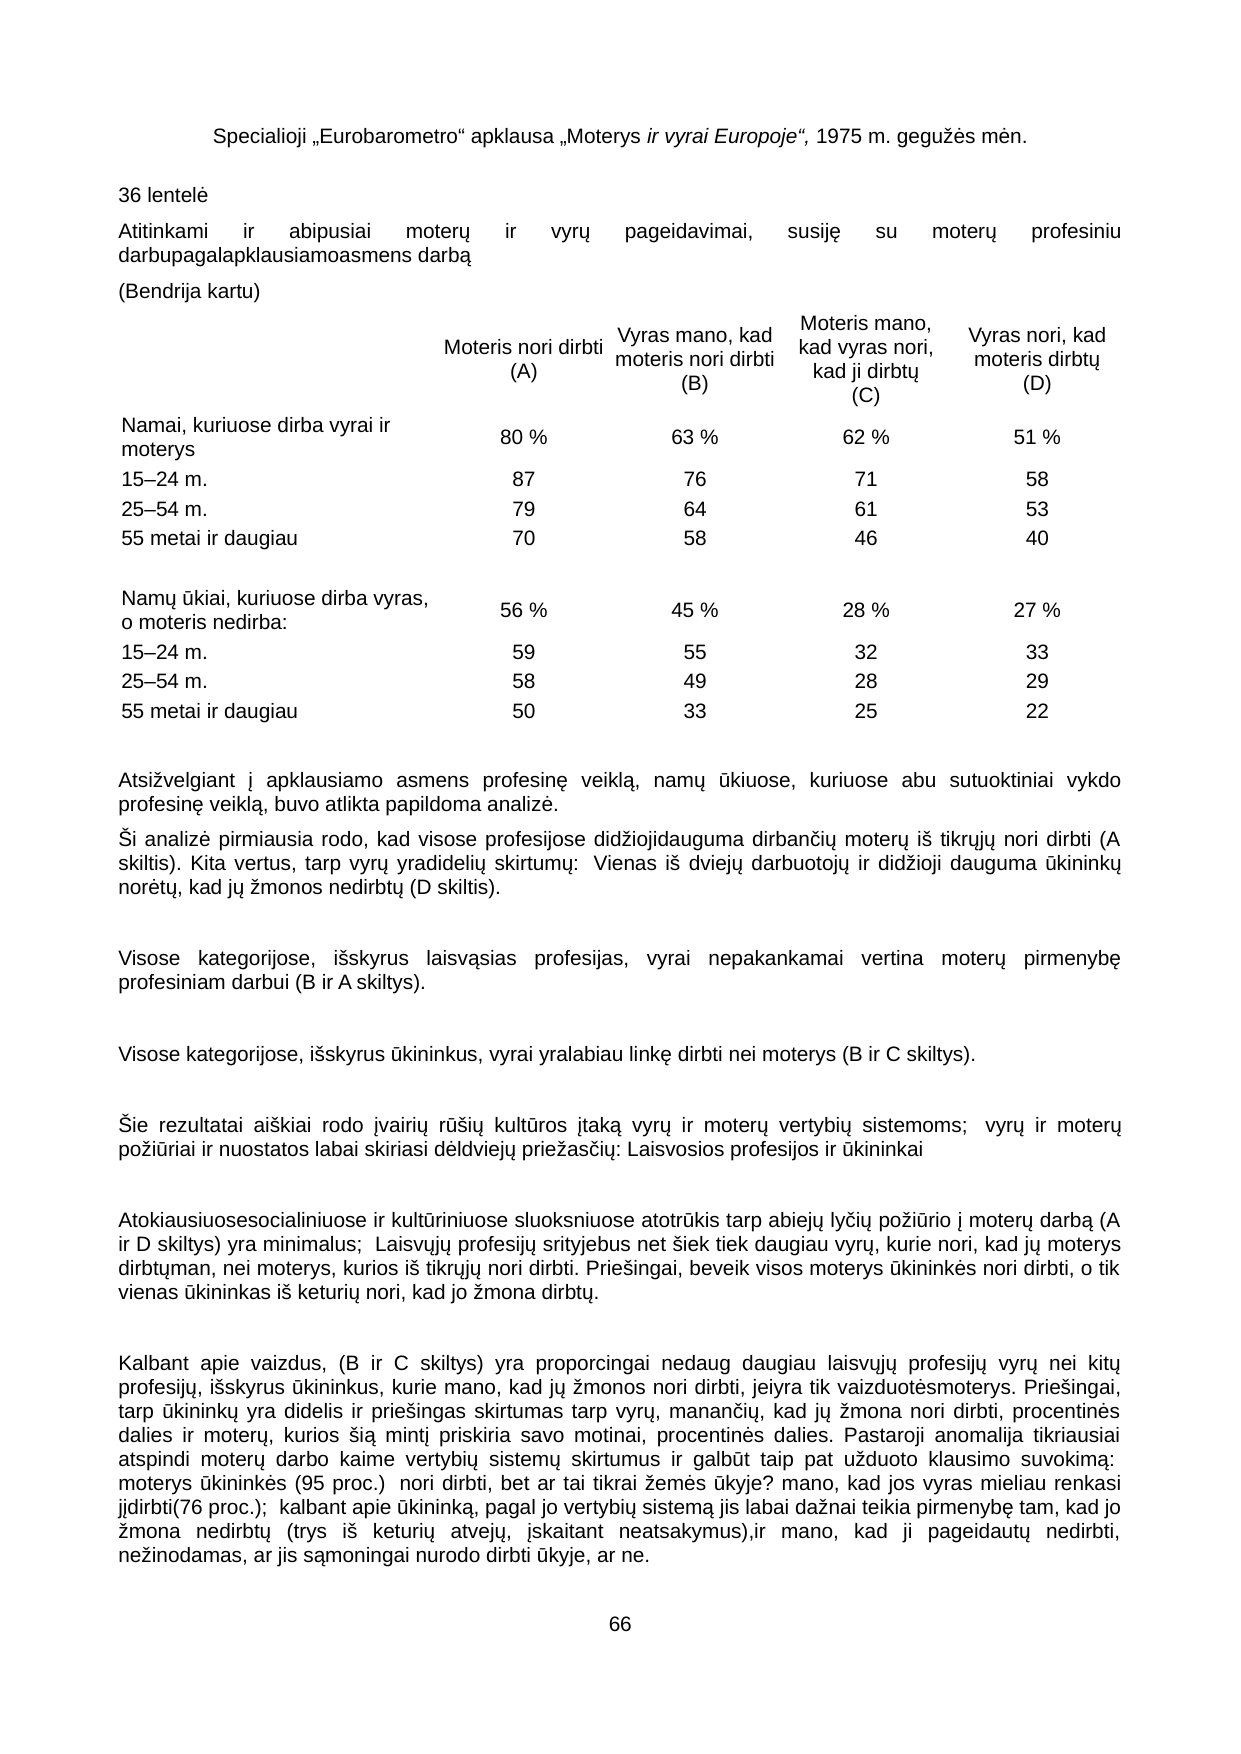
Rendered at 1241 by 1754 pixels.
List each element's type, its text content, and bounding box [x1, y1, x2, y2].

table_cell 32 [780, 637, 951, 666]
table_header Moteris mano, kad vyras nori, kad ji dirbtų (C) [780, 308, 951, 410]
table_cell 46 [780, 523, 951, 553]
table_cell 33 [609, 696, 780, 726]
text Atokiausiuosesocialiniuose ir kultūriniuose sluoksniuose atotrūkis tarp abiejų lyčių požiūrio į moterų darbą (A ir D skiltys) yra minimalus; Laisvųjų profesijų srityjebus net šiek tiek daugiau vyrų, kurie nori, kad jų moterys dirbtųman, nei moterys, kurios iš tikrųjų nori dirbti. Priešingai, beveik visos moterys ūkininkės nori dirbti, o tik vienas ūkininkas iš keturių nori, kad jo žmona dirbtų. [118, 1208, 1122, 1304]
table_cell 22 [951, 696, 1123, 726]
table_cell 58 [438, 666, 609, 696]
text (Bendrija kartu) [118, 278, 1122, 302]
table_cell 58 [951, 464, 1123, 493]
table_cell 56 % [438, 583, 609, 637]
text Kalbant apie vaizdus, (B ir C skiltys) yra proporcingai nedaug daugiau laisvųjų profesijų vyrų nei kitų profesijų, išskyrus ūkininkus, kurie mano, kad jų žmonos nori dirbti, jeiyra tik vaizduotėsmoterys. Priešingai, tarp ūkininkų yra didelis ir priešingas skirtumas tarp vyrų, manančių, kad jų žmona nori dirbti, procentinės dalies ir moterų, kurios šią mintį priskiria savo motinai, procentinės dalies. Pastaroji anomalija tikriausiai atspindi moterų darbo kaime vertybių sistemų skirtumus ir galbūt taip pat užduoto klausimo suvokimą: moterys ūkininkės (95 proc.) nori dirbti, bet ar tai tikrai žemės ūkyje? mano, kad jos vyras mieliau renkasi jįdirbti(76 proc.); kalbant apie ūkininką, pagal jo vertybių sistemą jis labai dažnai teikia pirmenybę tam, kad jo žmona nedirbtų (trys iš keturių atvejų, įskaitant neatsakymus),ir mano, kad ji pageidautų nedirbti, nežinodamas, ar jis sąmoningai nurodo dirbti ūkyje, ar ne. [118, 1351, 1122, 1567]
table_cell 50 [438, 696, 609, 726]
table_cell 40 [951, 523, 1123, 553]
table_cell 27 % [951, 583, 1123, 637]
text Visose kategorijose, išskyrus laisvąsias profesijas, vyrai nepakankamai vertina moterų pirmenybę profesiniam darbui (B ir A skiltys). [118, 946, 1122, 994]
table_cell [118, 553, 438, 583]
table_header Vyras nori, kad moteris dirbtų (D) [951, 308, 1123, 410]
table_cell 25 [780, 696, 951, 726]
text Ši analizė pirmiausia rodo, kad visose profesijose didžiojidauguma dirbančių moterų iš tikrųjų nori dirbti (A skiltis). Kita vertus, tarp vyrų yradidelių skirtumų: Vienas iš dviejų darbuotojų ir didžioji dauguma ūkininkų norėtų, kad jų žmonos nedirbtų (D skiltis). [118, 827, 1122, 899]
table_cell 55 metai ir daugiau [118, 523, 438, 553]
table_cell 63 % [609, 410, 780, 464]
table_cell 51 % [951, 410, 1123, 464]
text Atitinkami ir abipusiai moterų ir vyrų pageidavimai, susiję su moterų profesiniu darbupagalapklausiamoasmens darbą [118, 219, 1122, 267]
table_cell Namų ūkiai, kuriuose dirba vyras, o moteris nedirba: [118, 583, 438, 637]
table_cell 55 [609, 637, 780, 666]
table_cell 58 [609, 523, 780, 553]
table_cell [951, 553, 1123, 583]
table_cell 33 [951, 637, 1123, 666]
text Šie rezultatai aiškiai rodo įvairių rūšių kultūros įtaką vyrų ir moterų vertybių sistemoms; vyrų ir moterų požiūriai ir nuostatos labai skiriasi dėldviejų priežasčių: Laisvosios profesijos ir ūkininkai [118, 1113, 1122, 1161]
table_cell [780, 553, 951, 583]
table_cell 29 [951, 666, 1123, 696]
table_cell 64 [609, 494, 780, 523]
table_cell 87 [438, 464, 609, 493]
table_header Vyras mano, kad moteris nori dirbti (B) [609, 308, 780, 410]
table_cell 28 % [780, 583, 951, 637]
table_cell [609, 553, 780, 583]
table_header [118, 308, 438, 410]
table_cell 28 [780, 666, 951, 696]
table_header Moteris nori dirbti (A) [438, 308, 609, 410]
table_cell 70 [438, 523, 609, 553]
text 36 lentelė [118, 183, 1122, 207]
table_cell 15–24 m. [118, 637, 438, 666]
table_cell 76 [609, 464, 780, 493]
table_cell 59 [438, 637, 609, 666]
table_cell 25–54 m. [118, 494, 438, 523]
table_cell 55 metai ir daugiau [118, 696, 438, 726]
text Visose kategorijose, išskyrus ūkininkus, vyrai yralabiau linkę dirbti nei moterys (B ir C skiltys). [118, 1041, 1122, 1065]
table_cell 15–24 m. [118, 464, 438, 493]
table_cell 45 % [609, 583, 780, 637]
table_cell [438, 553, 609, 583]
table_cell 61 [780, 494, 951, 523]
table_cell 71 [780, 464, 951, 493]
table_cell 25–54 m. [118, 666, 438, 696]
table_cell 79 [438, 494, 609, 523]
table_cell 53 [951, 494, 1123, 523]
table_cell Namai, kuriuose dirba vyrai ir moterys [118, 410, 438, 464]
table_cell 80 % [438, 410, 609, 464]
text Atsižvelgiant į apklausiamo asmens profesinę veiklą, namų ūkiuose, kuriuose abu sutuoktiniai vykdo profesinę veiklą, buvo atlikta papildoma analizė. [118, 767, 1122, 815]
table_cell 49 [609, 666, 780, 696]
table_cell 62 % [780, 410, 951, 464]
